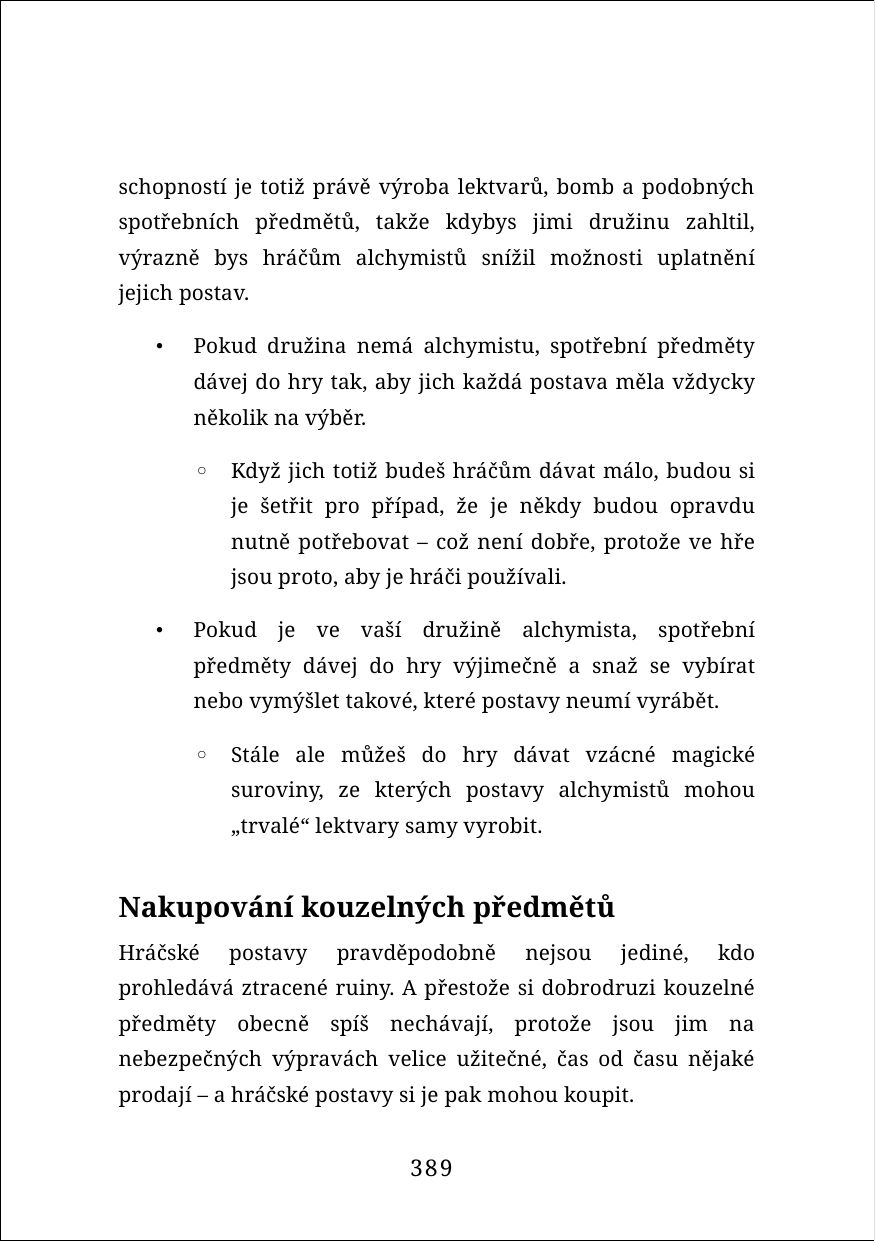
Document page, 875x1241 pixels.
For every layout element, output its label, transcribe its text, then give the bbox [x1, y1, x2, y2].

text schopností je totiž právě výroba lektvarů, bomb a podobných spotřebních předmětů, takže kdybys jimi družinu zahltil, výrazně bys hráčům alchymistů snížil možnosti uplatnění jejich postav. [118, 172, 756, 307]
list Pokud je ve vaší družině alchymista, spotřební předměty dávej do hry výjimečně a snaž se vybírat nebo vymýšlet takové, které postavy neumí vyrábět. [156, 616, 756, 715]
subtitle Nakupování kouzelných předmětů [118, 888, 756, 926]
text Hráčské postavy pravděpodobně nejsou jediné, kdo prohledává ztracené ruiny. A přestože si dobrodruzi kouzelné předměty obecně spíš nechávají, protože jsou jim na nebezpečných výpravách velice užitečné, čas od času nějaké prodají – a hráčské postavy si je pak mohou koupit. [118, 938, 756, 1108]
list Pokud družina nemá alchymistu, spotřební předměty dávej do hry tak, aby jich každá postava měla vždycky několik na výběr. [156, 332, 756, 431]
list Když jich totiž budeš hráčům dávat málo, budou si je šetřit pro případ, že je někdy budou opravdu nutně potřebovat – což není dobře, protože ve hře jsou proto, aby je hráči používali. [193, 456, 756, 591]
list Stále ale můžeš do hry dávat vzácné magické suroviny, ze kterých postavy alchymistů mohou „trvalé“ lektvary samy vyrobit. [193, 740, 756, 839]
